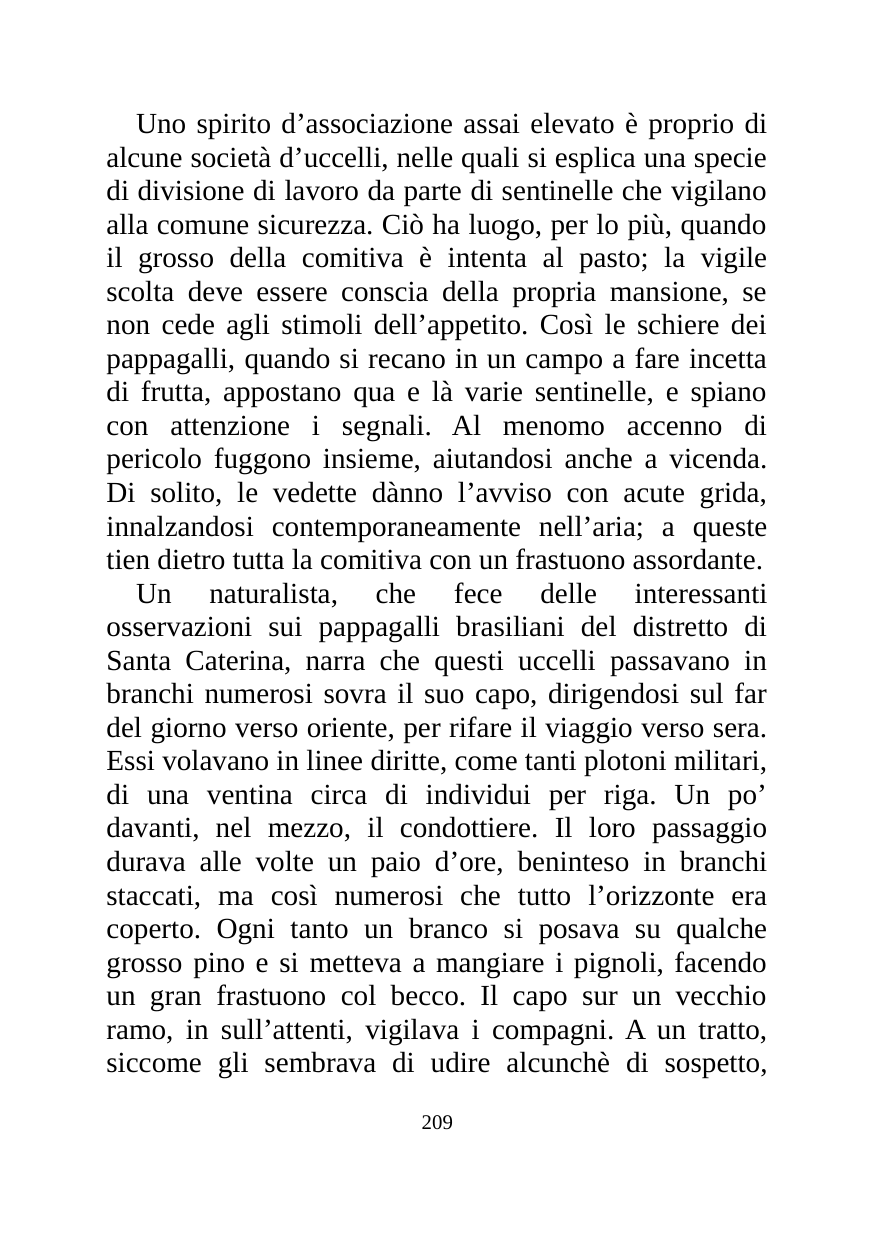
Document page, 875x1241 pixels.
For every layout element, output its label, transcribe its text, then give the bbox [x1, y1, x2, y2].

text Uno spirito d’associazione assai elevato è proprio di alcune società d’uccelli, nelle quali si esplica una specie di divisione di lavoro da parte di sentinelle che vigilano alla comune sicurezza. Ciò ha luogo, per lo più, quando il grosso della comitiva è intenta al pasto; la vigile scolta deve essere conscia della propria mansione, se non cede agli stimoli dell’appetito. Così le schiere dei pappagalli, quando si recano in un campo a fare incetta di frutta, appostano qua e là varie sentinelle, e spiano con attenzione i segnali. Al menomo accenno di pericolo fuggono insieme, aiutandosi anche a vicenda. Di solito, le vedette dànno l’avviso con acute grida, innalzandosi contemporaneamente nell’aria; a queste tien dietro tutta la comitiva con un frastuono assordante. [106, 106, 768, 576]
text Un naturalista, che fece delle interessanti osservazioni sui pappagalli brasiliani del distretto di Santa Caterina, narra che questi uccelli passavano in branchi numerosi sovra il suo capo, dirigendosi sul far del giorno verso oriente, per rifare il viaggio verso sera. Essi volavano in linee diritte, come tanti plotoni militari, di una ventina circa di individui per riga. Un po’ davanti, nel mezzo, il condottiere. Il loro passaggio durava alle volte un paio d’ore, beninteso in branchi staccati, ma così numerosi che tutto l’orizzonte era coperto. Ogni tanto un branco si posava su qualche grosso pino e si metteva a mangiare i pignoli, facendo un gran frastuono col becco. Il capo sur un vecchio ramo, in sull’attenti, vigilava i compagni. A un tratto, siccome gli sembrava di udire alcunchè di sospetto, [106, 576, 768, 1079]
